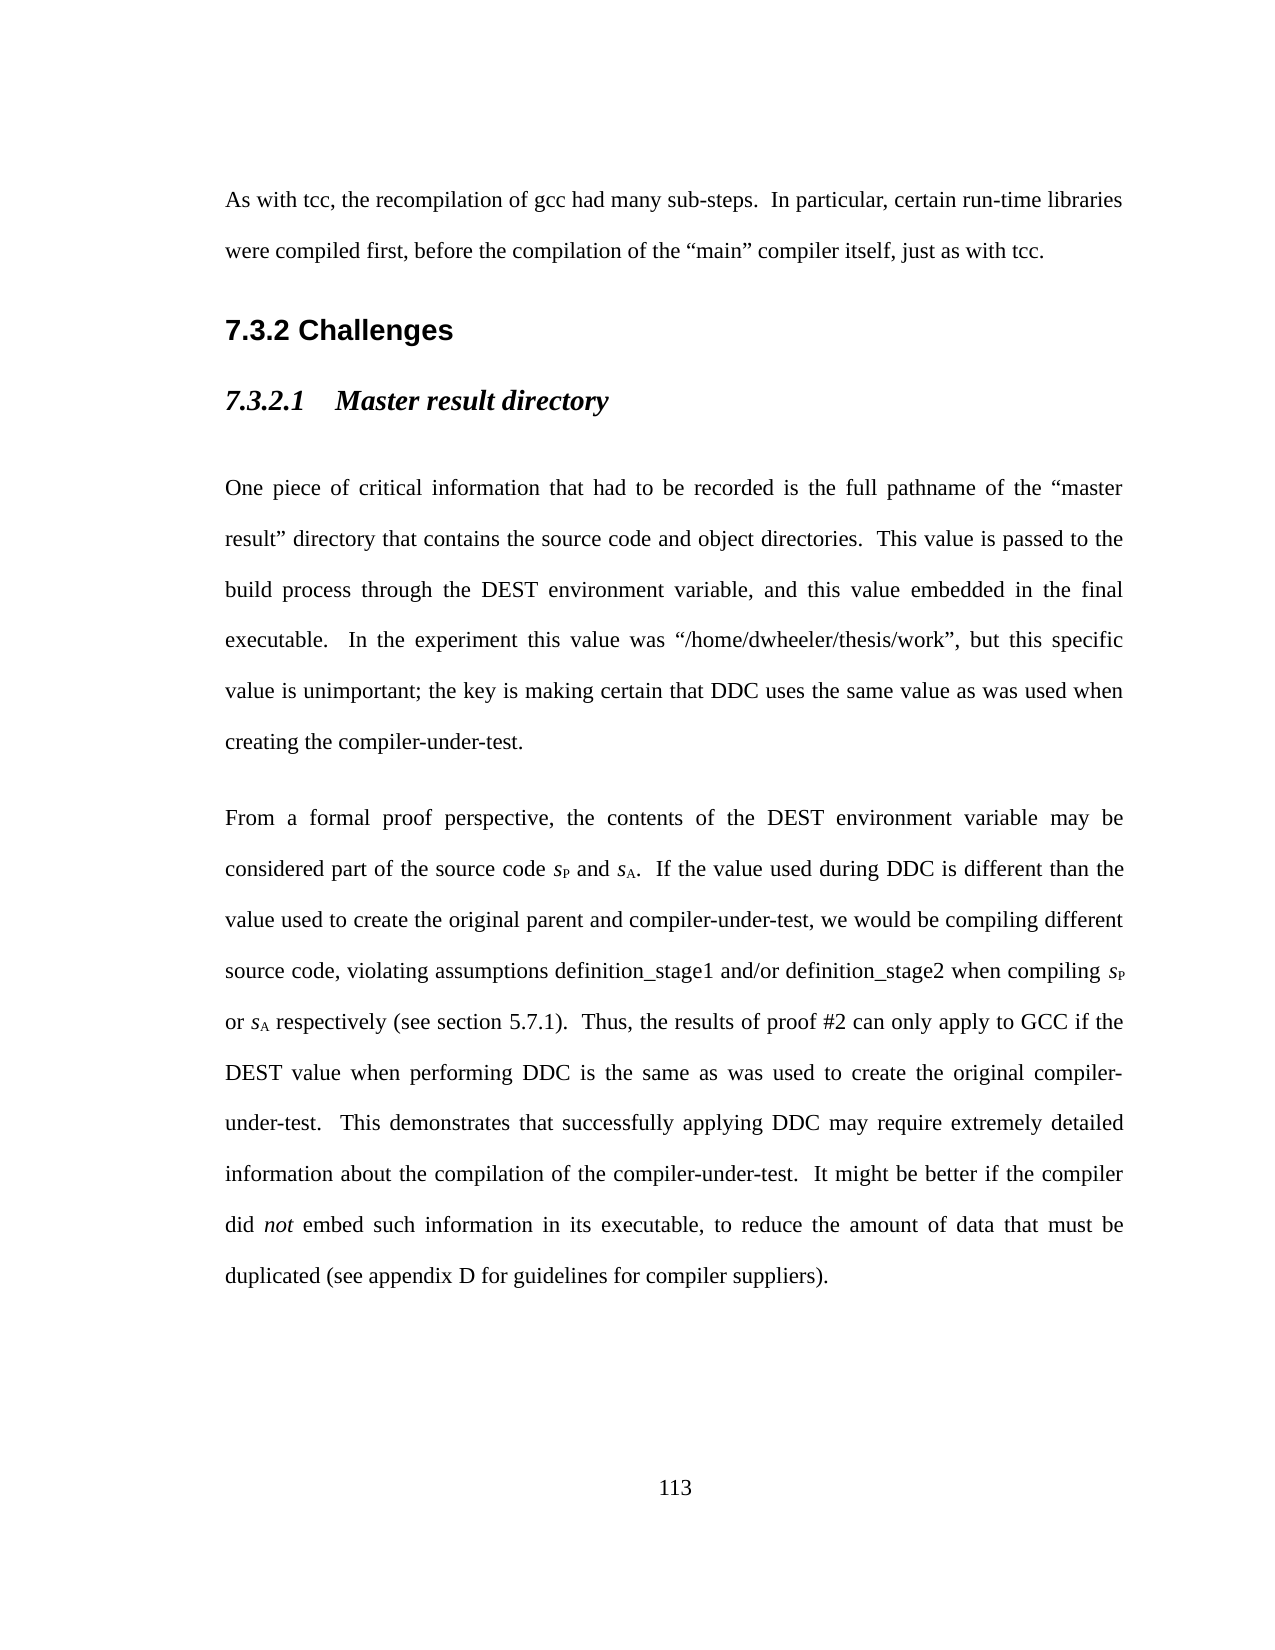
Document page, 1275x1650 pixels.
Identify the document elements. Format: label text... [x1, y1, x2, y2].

text One piece of critical information that had to be recorded is the full pathname of the “master result” directory that contains the source code and object directories. This value is passed to the build process through the DEST environment variable, and this value embedded in the final executable. In the experiment this value was “/home/dwheeler/thesis/work”, but this specific value is unimportant; the key is making certain that DDC uses the same value as was used when creating the compiler-under-test. [225, 475, 1125, 754]
subtitle Master result directory [225, 385, 1125, 417]
text As with tcc, the recompilation of gcc had many sub-steps. In particular, certain run-time libraries were compiled first, before the compilation of the “main” compiler itself, just as with tcc. [225, 187, 1125, 264]
subtitle Challenges [225, 314, 1125, 347]
text From a formal proof perspective, the contents of the DEST environment variable may be considered part of the source code sP and sA. If the value used during DDC is different than the value used to create the original parent and compiler-under-test, we would be compiling different source code, violating assumptions definition_stage1 and/or definition_stage2 when compiling sP or sA respectively (see section 5.7.1). Thus, the results of proof #2 can only apply to GCC if the DEST value when performing DDC is the same as was used to create the original compiler-under-test. This demonstrates that successfully applying DDC may require extremely detailed information about the compilation of the compiler-under-test. It might be better if the compiler did not embed such information in its executable, to reduce the amount of data that must be duplicated (see appendix D for guidelines for compiler suppliers). [225, 805, 1125, 1288]
